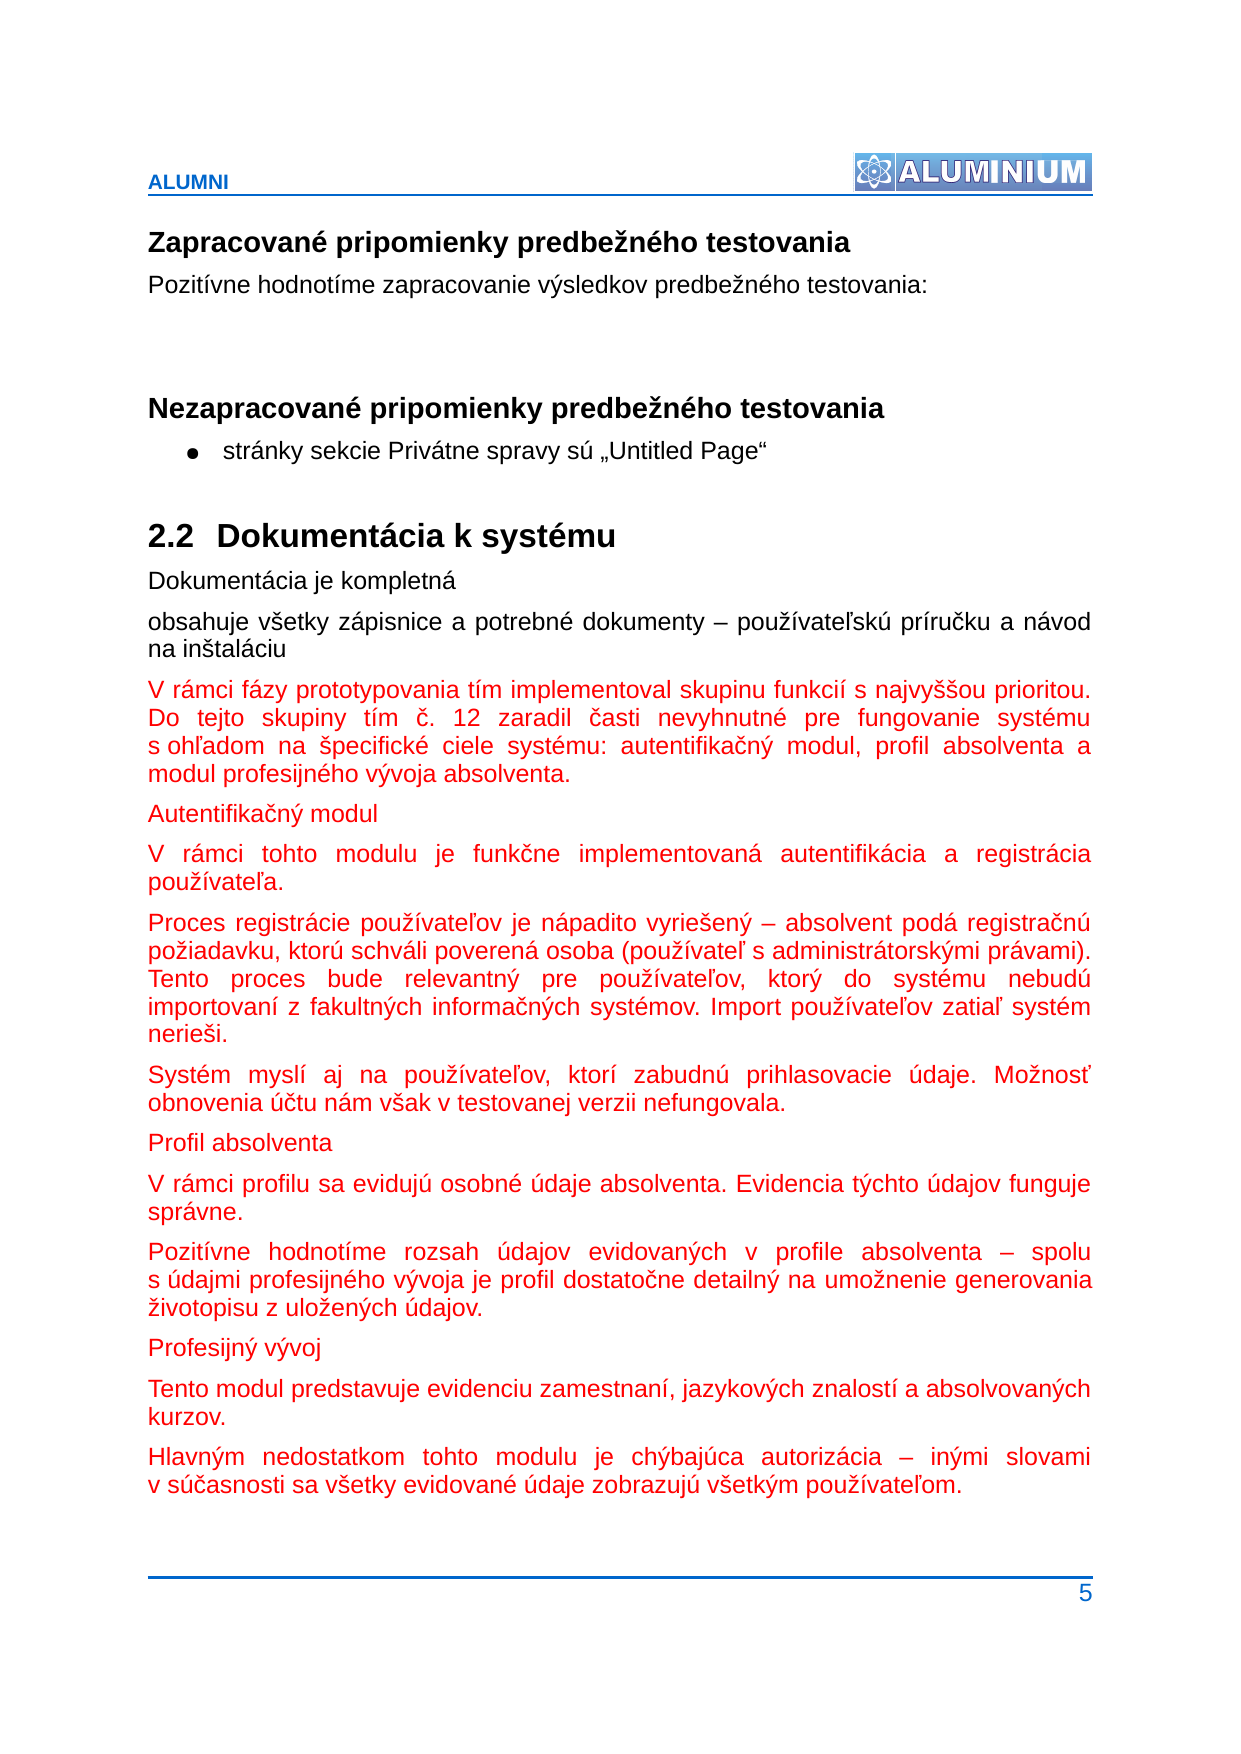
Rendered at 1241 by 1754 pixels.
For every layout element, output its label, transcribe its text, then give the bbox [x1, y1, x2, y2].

text Pozitívne hodnotíme zapracovanie výsledkov predbežného testovania: [148, 271, 1093, 298]
text Hlavným nedostatkom tohto modulu je chýbajúca autorizácia – inými slovami v súčasnosti sa všetky evidované údaje zobrazujú všetkým používateľom. [148, 1443, 1093, 1499]
text Dokumentácia je kompletná [148, 567, 1093, 595]
text Profesijný vývoj [148, 1334, 1093, 1362]
text Profil absolventa [148, 1129, 1093, 1157]
subtitle Zapracované pripomienky predbežného testovania [148, 226, 1093, 258]
text V rámci fázy prototypovania tím implementoval skupinu funkcií s najvyššou prioritou. Do tejto skupiny tím č. 12 zaradil časti nevyhnutné pre fungovanie systému s ohľadom na špecifické ciele systému: autentifikačný modul, profil absolventa a modul profesijného vývoja absolventa. [148, 676, 1093, 787]
text Pozitívne hodnotíme rozsah údajov evidovaných v profile absolventa – spolu s údajmi profesijného vývoja je profil dostatočne detailný na umožnenie generovania životopisu z uložených údajov. [148, 1238, 1093, 1322]
subtitle Dokumentácia k systému [148, 517, 1093, 554]
text Systém myslí aj na používateľov, ktorí zabudnú prihlasovacie údaje. Možnosť obnovenia účtu nám však v testovanej verzii nefungovala. [148, 1061, 1093, 1117]
text Proces registrácie používateľov je nápadito vyriešený – absolvent podá registračnú požiadavku, ktorú schváli poverená osoba (používateľ s administrátorskými právami). Tento proces bude relevantný pre používateľov, ktorý do systému nebudú importovaní z fakultných informačných systémov. Import používateľov zatiaľ systém nerieši. [148, 909, 1093, 1048]
text Tento modul predstavuje evidenciu zamestnaní, jazykových znalostí a absolvovaných kurzov. [148, 1374, 1093, 1430]
list stránky sekcie Privátne spravy sú „Untitled Page“ [185, 437, 1093, 464]
text obsahuje všetky zápisnice a potrebné dokumenty – používateľskú príručku a návod na inštaláciu [148, 607, 1093, 663]
text V rámci profilu sa evidujú osobné údaje absolventa. Evidencia týchto údajov funguje správne. [148, 1169, 1093, 1225]
text Autentifikačný modul [148, 800, 1093, 828]
text V rámci tohto modulu je funkčne implementovaná autentifikácia a registrácia používateľa. [148, 840, 1093, 896]
subtitle Nezapracované pripomienky predbežného testovania [148, 392, 1093, 424]
